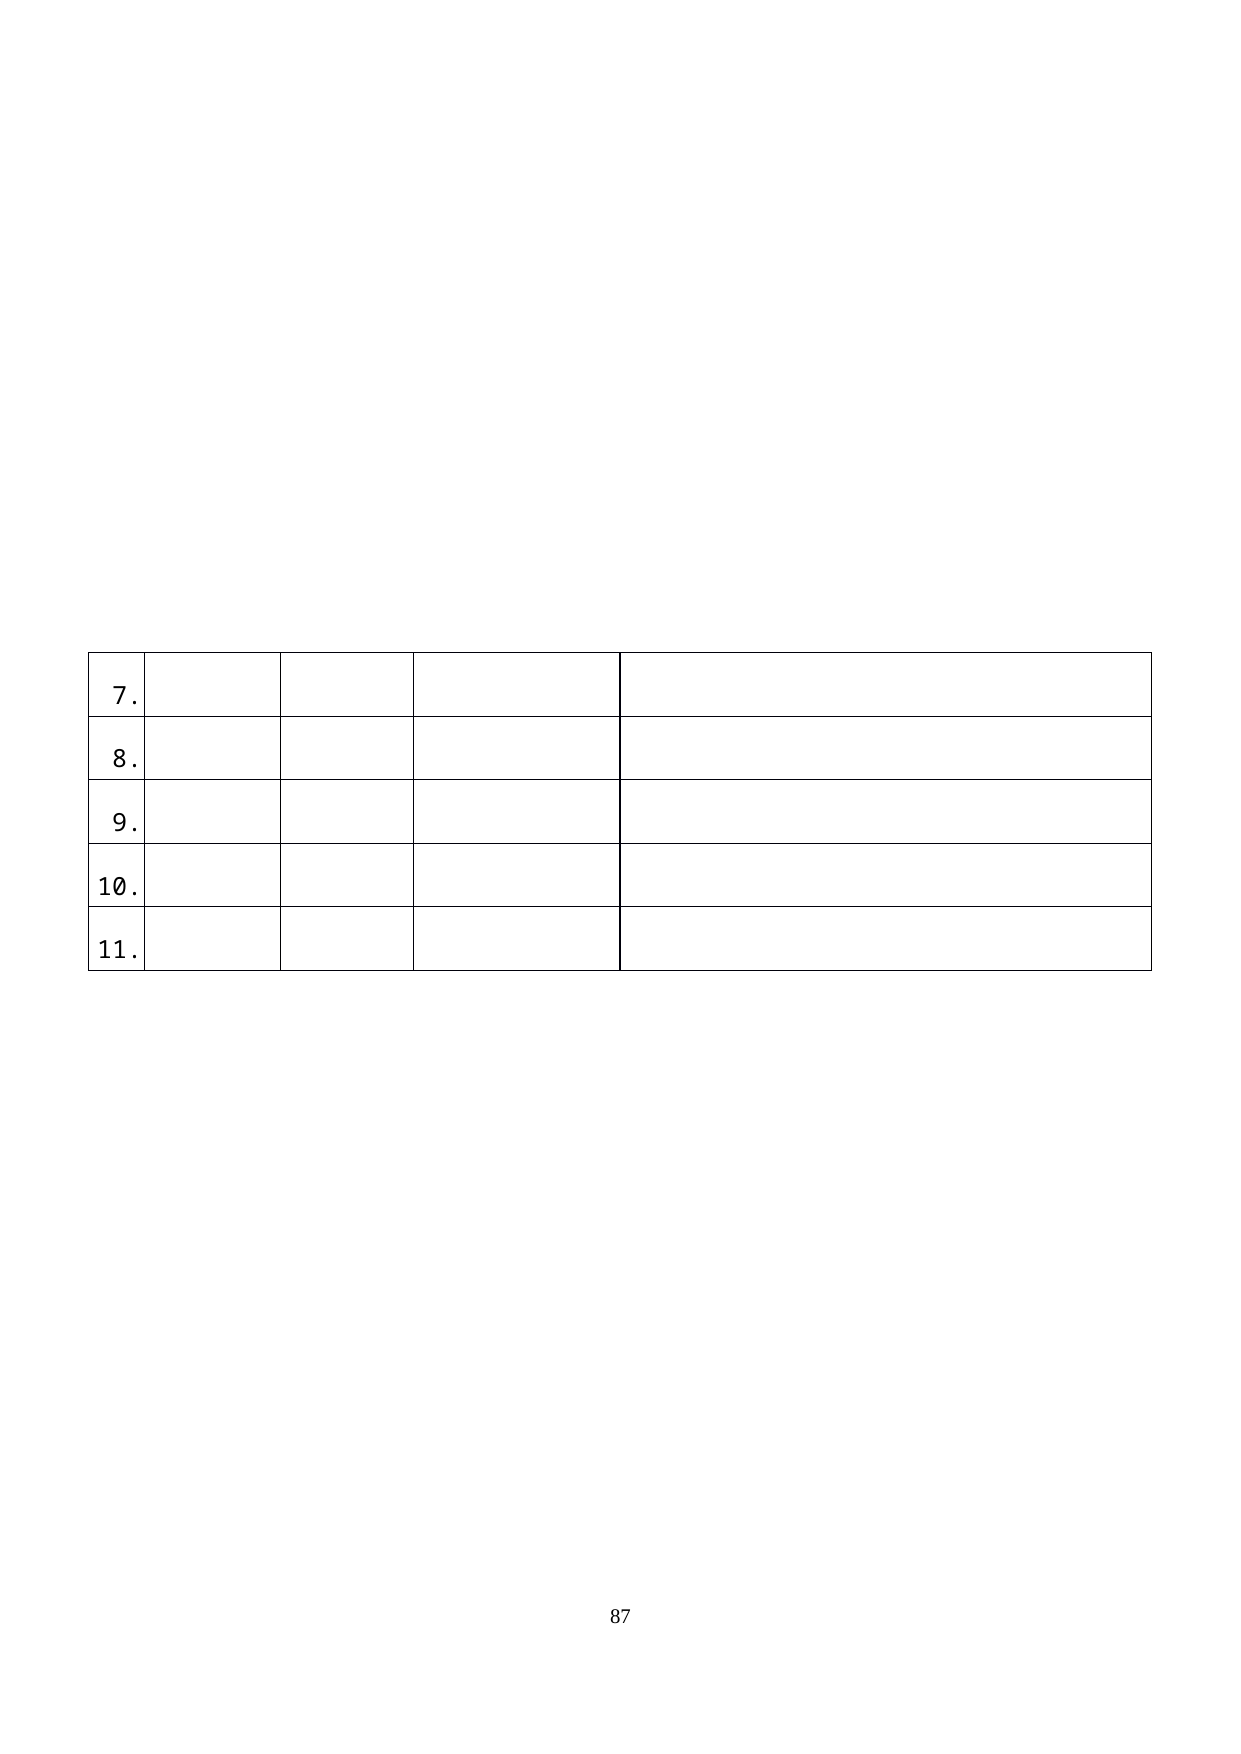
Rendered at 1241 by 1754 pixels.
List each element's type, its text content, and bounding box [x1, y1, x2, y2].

table_cell [145, 780, 280, 843]
table_cell [145, 653, 280, 716]
table_cell [414, 653, 619, 716]
table_cell [414, 907, 619, 970]
table_cell [145, 717, 280, 779]
table_cell [621, 844, 1151, 906]
table_cell [414, 780, 619, 843]
table_cell [414, 844, 619, 906]
table_cell [621, 717, 1151, 779]
table_cell [281, 780, 413, 843]
table_cell 10. [89, 844, 144, 906]
table_cell [621, 907, 1151, 970]
table_cell 11. [89, 907, 144, 970]
table_cell [145, 907, 280, 970]
table_cell 8. [89, 717, 144, 779]
table_cell [281, 653, 413, 716]
table_cell [621, 653, 1151, 716]
table_cell [281, 844, 413, 906]
table_cell 7. [89, 653, 144, 716]
table_cell [414, 717, 619, 779]
table_cell 9. [89, 780, 144, 843]
table_cell [281, 907, 413, 970]
table_cell [281, 717, 413, 779]
table_cell [145, 844, 280, 906]
table_cell [621, 780, 1151, 843]
